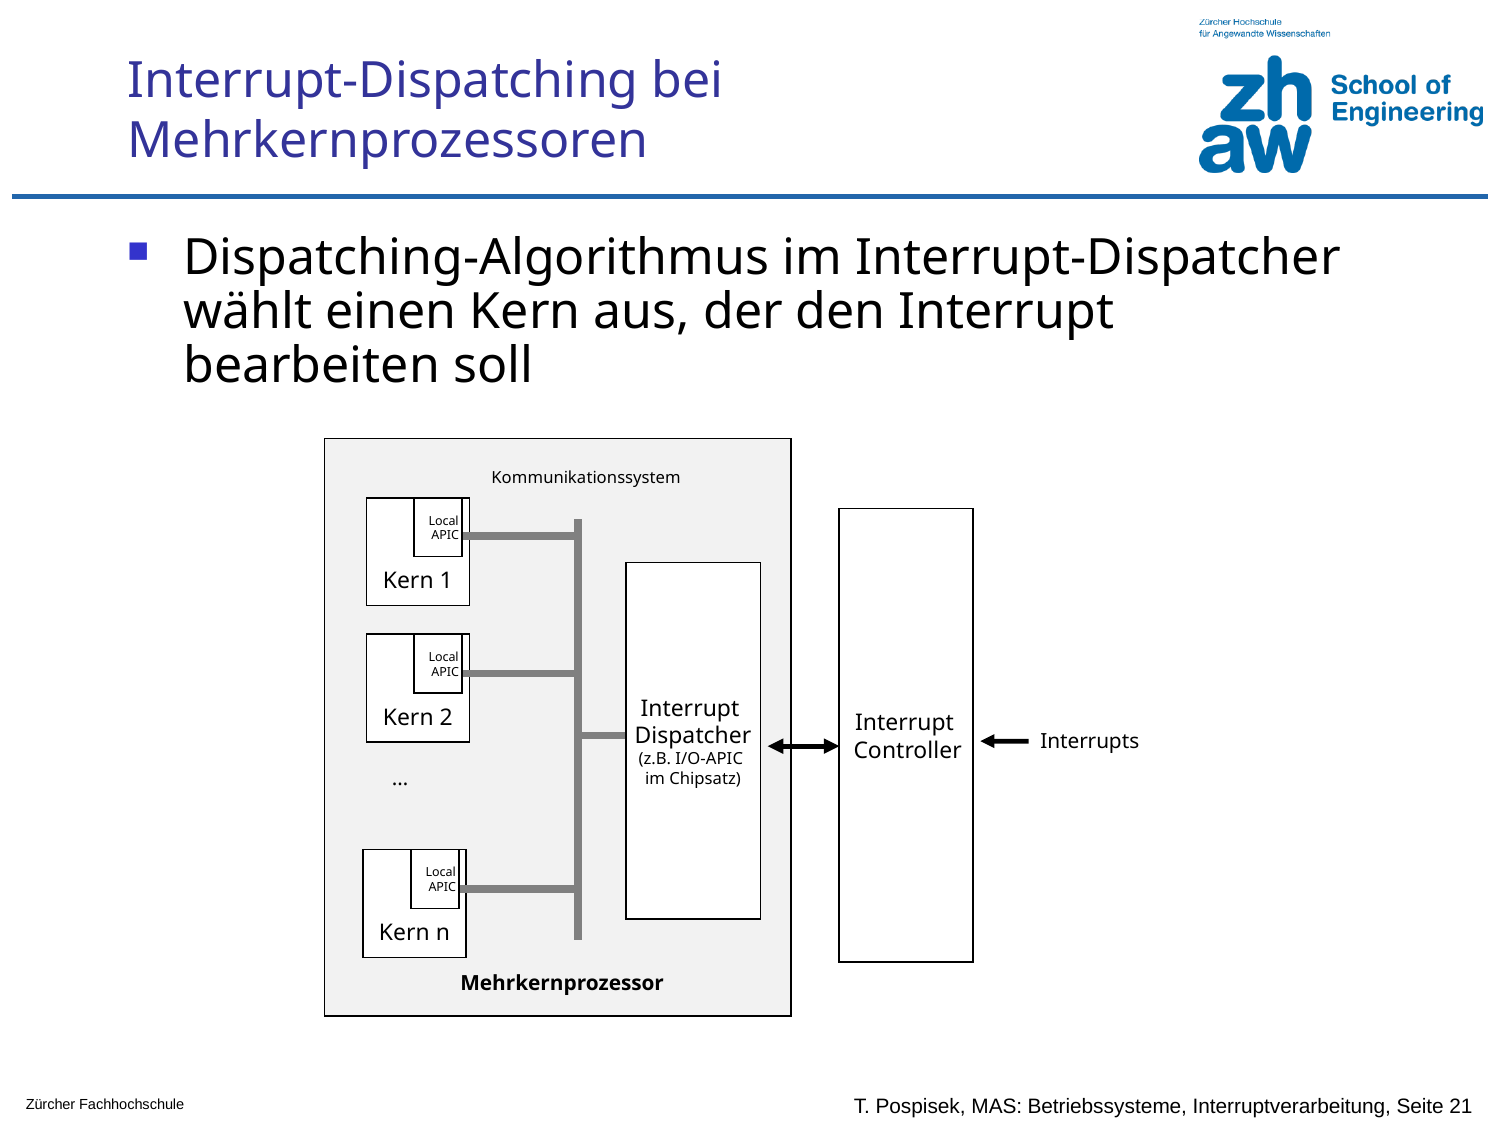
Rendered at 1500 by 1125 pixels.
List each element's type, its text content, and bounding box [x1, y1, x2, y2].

text_box Kern n [363, 849, 466, 958]
text_box Kern n [459, 849, 466, 885]
text_box Kern 2 [366, 634, 470, 743]
text_box Kommunikationssystem [476, 459, 721, 495]
text_box Mehrkernprozessor [445, 962, 679, 1002]
text_box Local APIC [413, 634, 462, 694]
text_box Kern 1 [366, 497, 470, 606]
text_box Interrupt Dispatcher (z.B. I/O-APIC im Chipsatz) [625, 562, 761, 919]
text_box Local APIC [413, 498, 462, 557]
text_box Local APIC [410, 849, 459, 909]
text_box … [377, 756, 424, 797]
title Interrupt-Dispatching bei Mehrkernprozessoren [112, 50, 1170, 175]
text_box Kern 2 [462, 634, 470, 670]
text_box [324, 438, 792, 1016]
text_box Dispatching-Algorithmus im Interrupt-Dispatcher wählt einen Kern aus, der den Interrupt bearbeiten soll [112, 223, 1375, 398]
picture [1199, 19, 1483, 173]
text_box Interrupts [1025, 720, 1155, 760]
text_box Interrupt Controller [838, 508, 974, 963]
